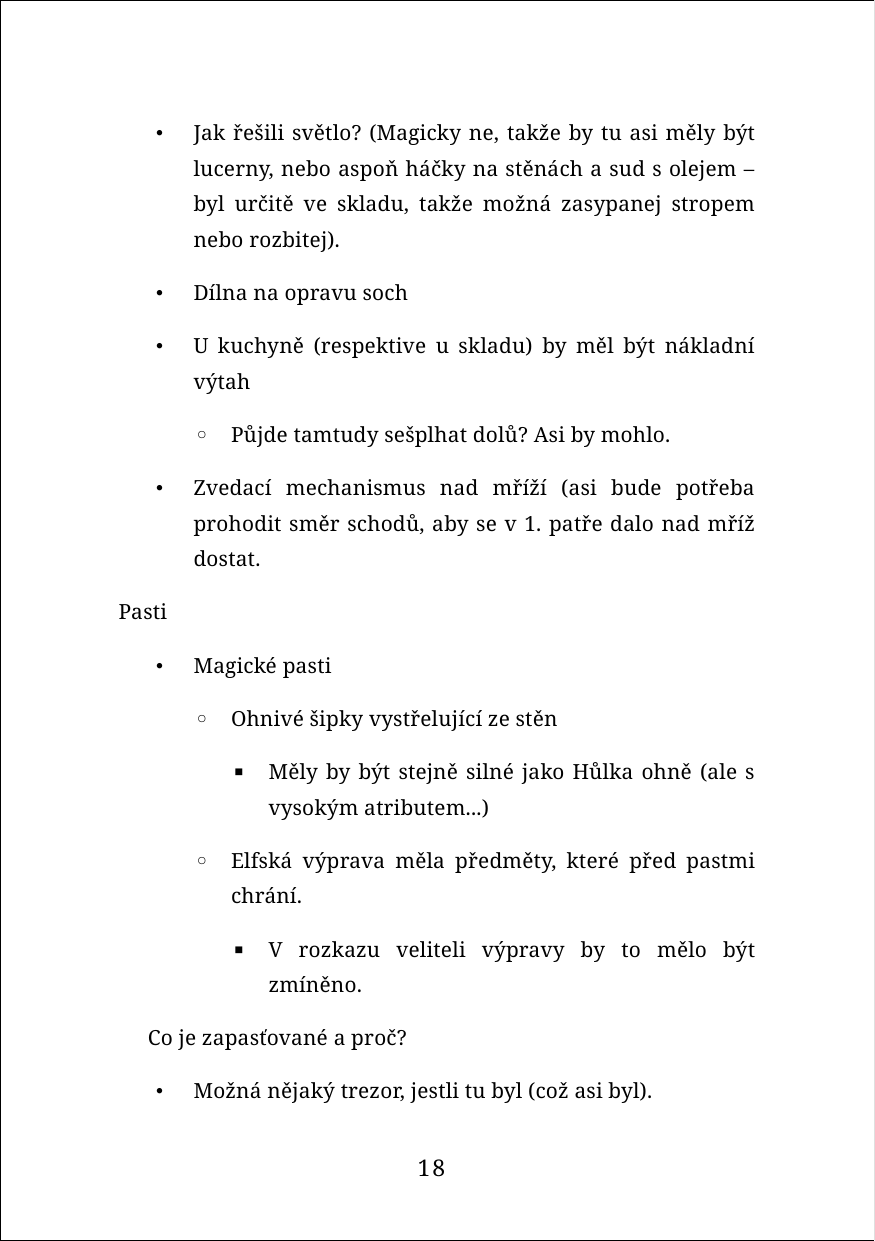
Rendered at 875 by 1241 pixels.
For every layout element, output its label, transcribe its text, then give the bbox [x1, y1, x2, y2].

list V rozkazu veliteli výpravy by to mělo být zmíněno. [231, 935, 756, 999]
list Jak řešili světlo? (Magicky ne, takže by tu asi měly být lucerny, nebo aspoň háčky na stěnách a sud s olejem – byl určitě ve skladu, takže možná zasypanej stropem nebo rozbitej). [156, 118, 756, 253]
list Dílna na opravu soch [156, 278, 756, 306]
text Pasti [118, 597, 756, 626]
list Elfská výprava měla předměty, které před pastmi chrání. [193, 846, 756, 910]
list Možná nějaký trezor, jestli tu byl (což asi byl). [156, 1077, 756, 1105]
list Zvedací mechanismus nad mříží (asi bude potřeba prohodit směr schodů, aby se v 1. patře dalo nad mříž dostat. [156, 473, 756, 573]
list Ohnivé šipky vystřelující ze stěn [193, 704, 756, 732]
list Půjde tamtudy sešplhat dolů? Asi by mohlo. [193, 420, 756, 448]
list U kuchyně (respektive u skladu) by měl být nákladní výtah [156, 331, 756, 395]
text Co je zapasťované a proč? [118, 1023, 756, 1052]
list Magické pasti [156, 651, 756, 679]
list Měly by být stejně silné jako Hůlka ohně (ale s vysokým atributem...) [231, 757, 756, 821]
